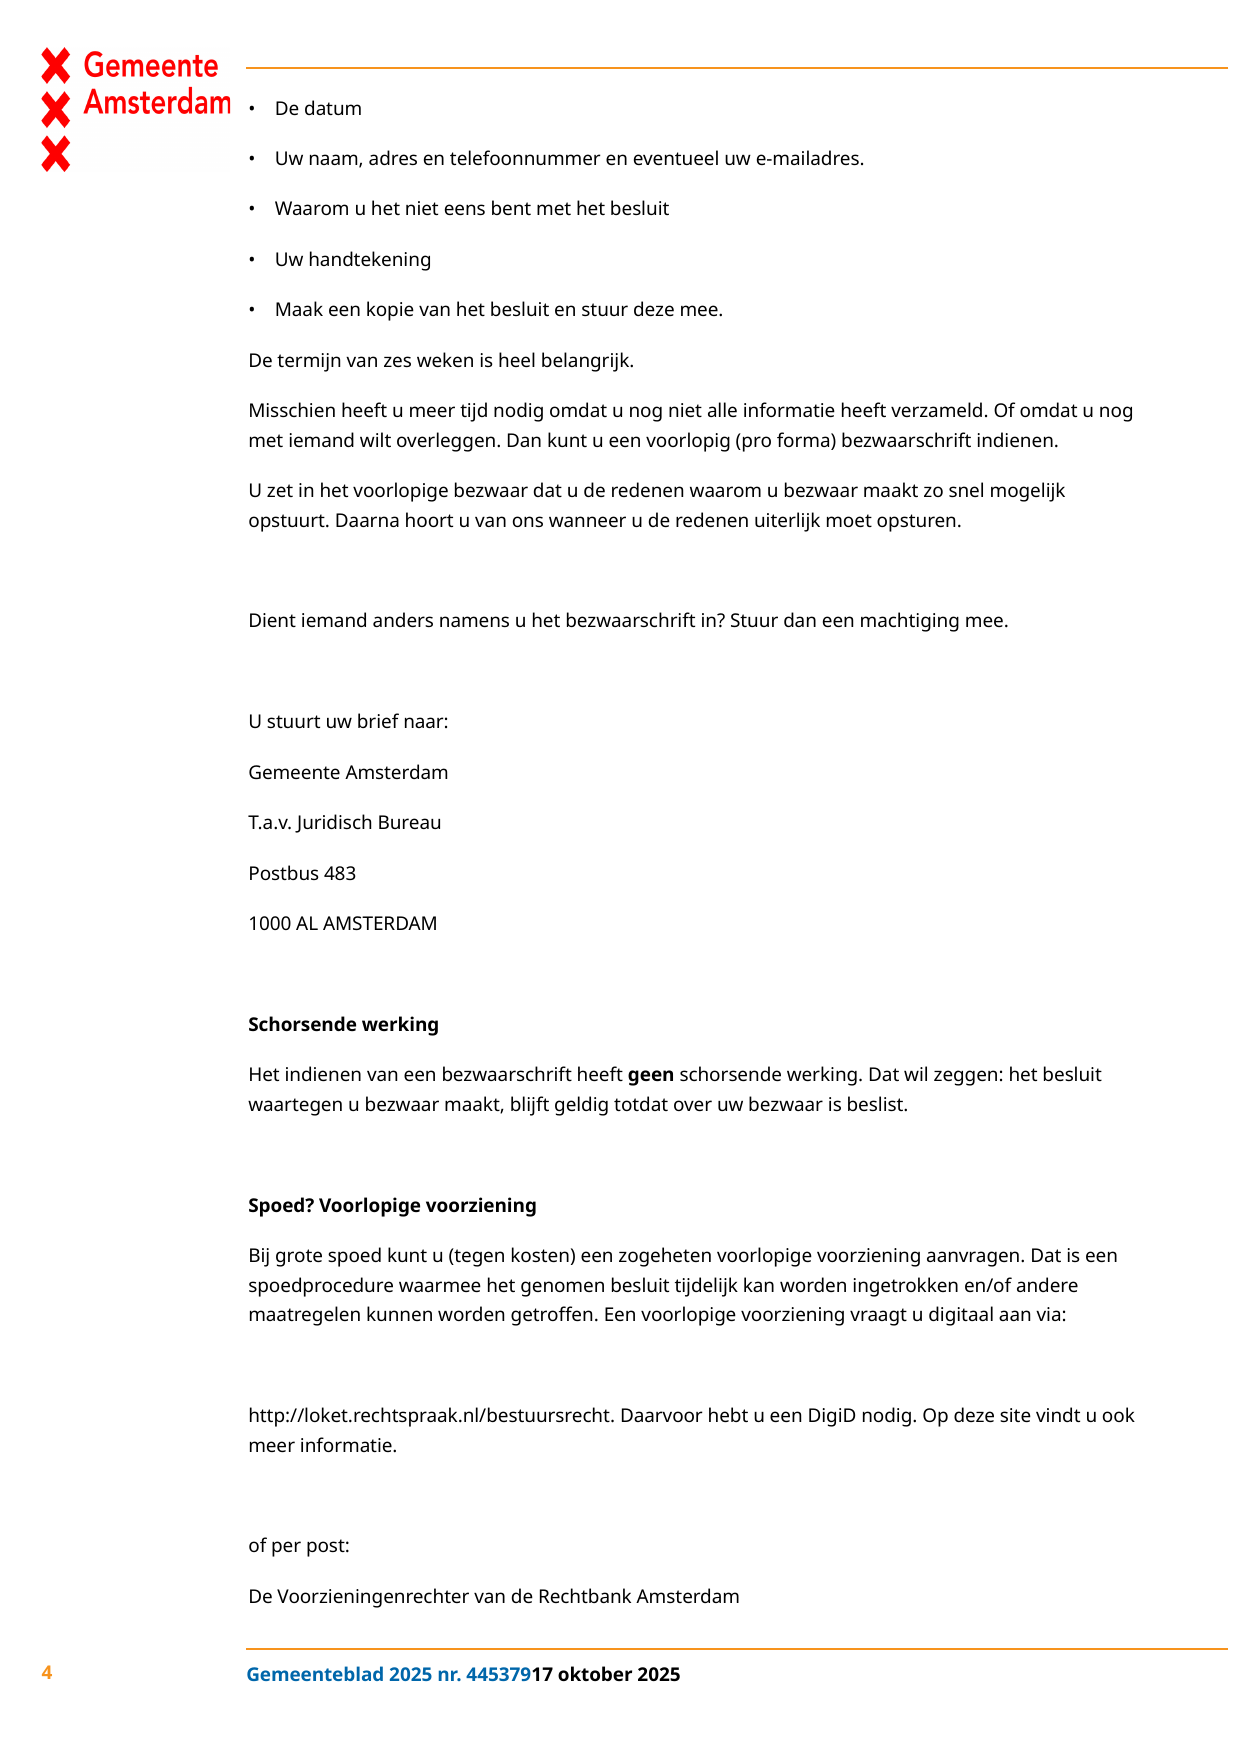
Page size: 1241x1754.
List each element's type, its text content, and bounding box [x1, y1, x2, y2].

text U stuurt uw brief naar: [248, 708, 1152, 734]
text • Waarom u het niet eens bent met het besluit [248, 196, 1152, 221]
text T.a.v. Juridisch Bureau [248, 809, 1152, 835]
text 1000 AL AMSTERDAM [248, 910, 1152, 936]
text • Uw naam, adres en telefoonnummer en eventueel uw e-mailadres. [248, 145, 1152, 171]
text • Uw handtekening [248, 246, 1152, 272]
text Spoed? Voorlopige voorziening [248, 1192, 1152, 1218]
text Schorsende werking [248, 1011, 1152, 1037]
text • De datum [248, 95, 1152, 121]
text Postbus 483 [248, 860, 1152, 886]
text • Maak een kopie van het besluit en stuur deze mee. [248, 296, 1152, 322]
picture [41, 47, 231, 172]
text De Voorzieningenrechter van de Rechtbank Amsterdam [248, 1583, 1152, 1609]
text Gemeente Amsterdam [248, 759, 1152, 785]
text http://loket.rechtspraak.nl/bestuursrecht. Daarvoor hebt u een DigiD nodig. Op deze site vindt u ook meer informatie. [248, 1402, 1152, 1458]
text Bij grote spoed kunt u (tegen kosten) een zogeheten voorlopige voorziening aanvragen. Dat is een spoedprocedure waarmee het genomen besluit tijdelijk kan worden ingetrokken en/of andere maatregelen kunnen worden getroffen. Een voorlopige voorziening vraagt u digitaal aan via: [248, 1242, 1152, 1327]
text of per post: [248, 1533, 1152, 1558]
text U zet in het voorlopige bezwaar dat u de redenen waarom u bezwaar maakt zo snel mogelijk opstuurt. Daarna hoort u van ons wanneer u de redenen uiterlijk moet opsturen. [248, 477, 1152, 533]
text Dient iemand anders namens u het bezwaarschrift in? Stuur dan een machtiging mee. [248, 608, 1152, 633]
text De termijn van zes weken is heel belangrijk. [248, 347, 1152, 373]
text Het indienen van een bezwaarschrift heeft geen schorsende werking. Dat wil zeggen: het besluit waartegen u bezwaar maakt, blijft geldig totdat over uw bezwaar is beslist. [248, 1061, 1152, 1117]
text Misschien heeft u meer tijd nodig omdat u nog niet alle informatie heeft verzameld. Of omdat u nog met iemand wilt overleggen. Dan kunt u een voorlopig (pro forma) bezwaarschrift indienen. [248, 397, 1152, 453]
